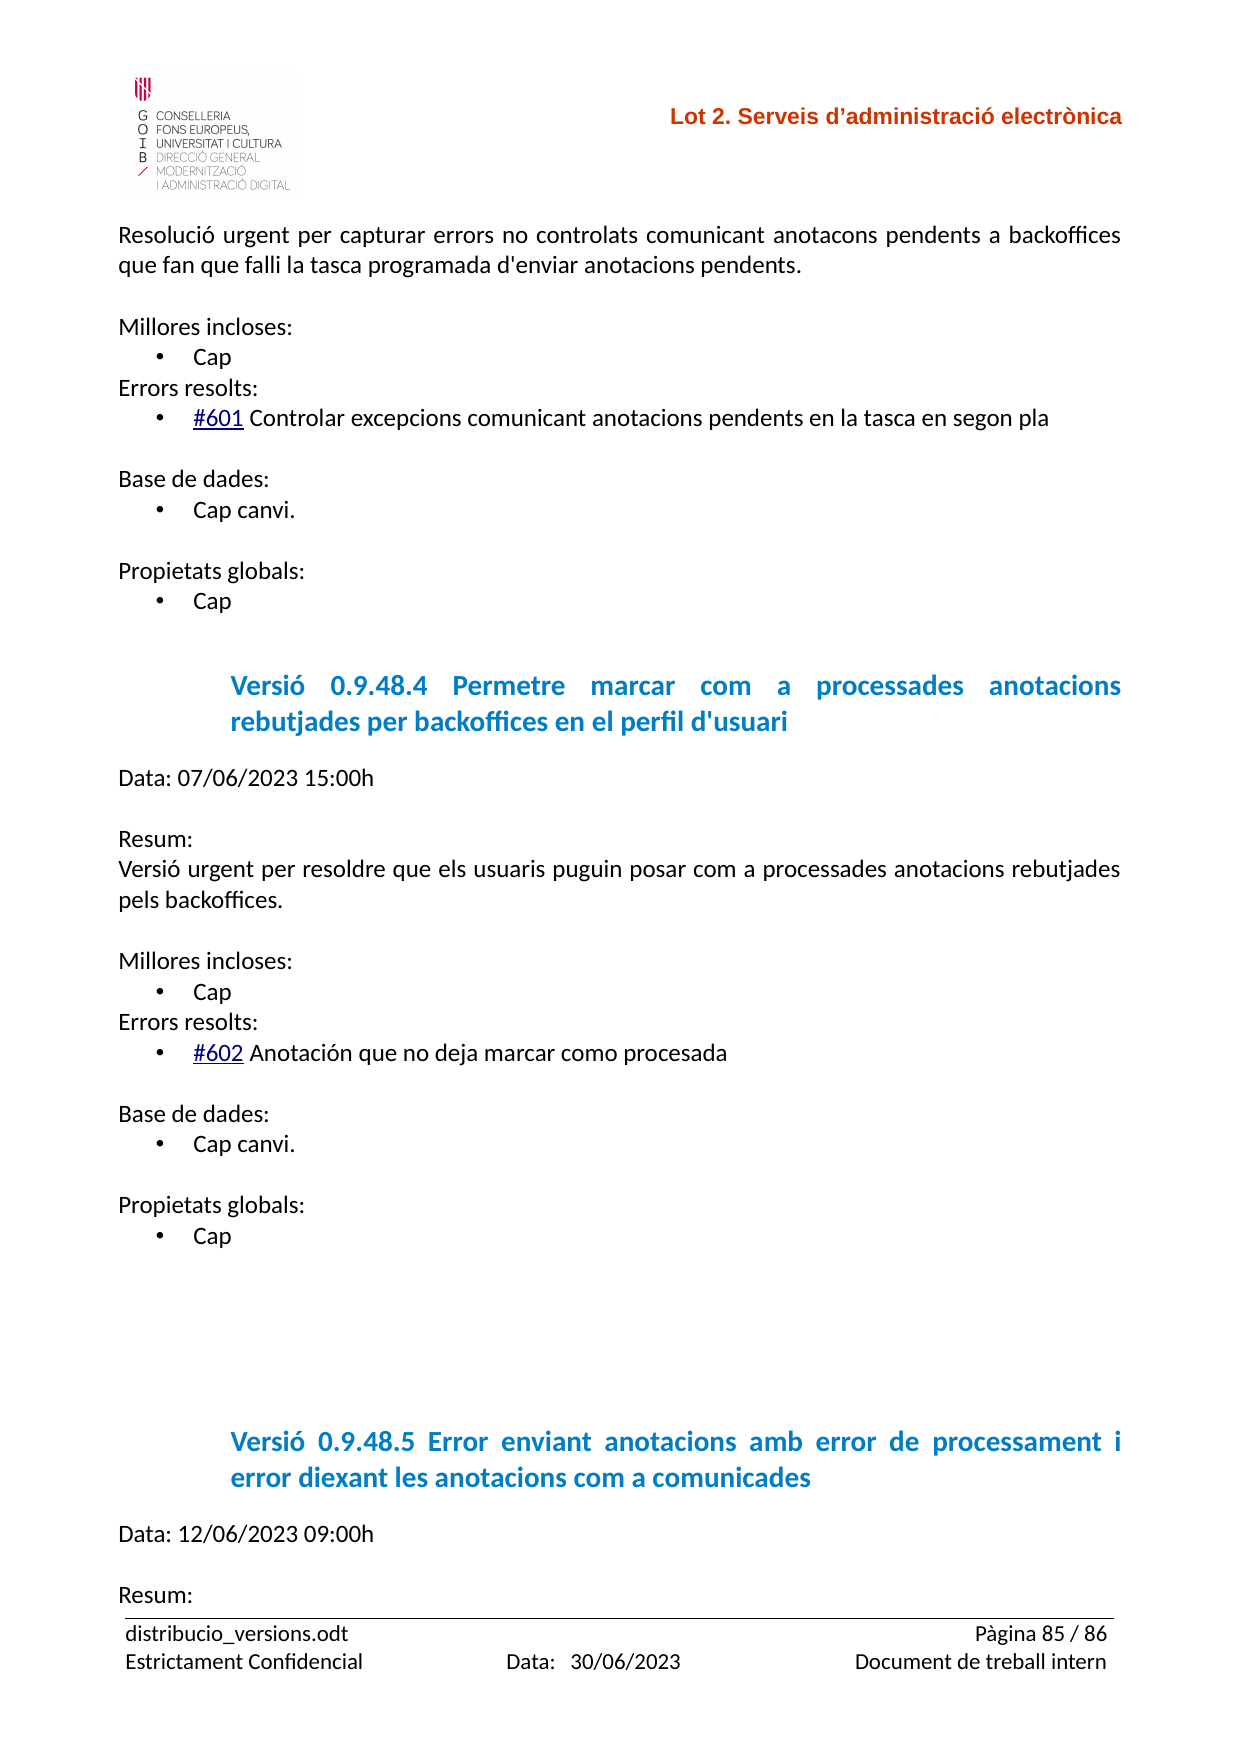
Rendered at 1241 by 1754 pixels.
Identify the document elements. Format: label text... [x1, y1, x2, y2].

subtitle Versió 0.9.48.5 Error enviant anotacions amb error de processament i error diexant les anotacions com a comunicades [153, 1423, 1122, 1495]
list Cap canvi. [156, 494, 1122, 524]
text Versió urgent per resoldre que els usuaris puguin posar com a processades anotacions rebutjades pels backoffices. [118, 853, 1122, 914]
text Resum: [118, 823, 1122, 853]
text Data: 12/06/2023 09:00h [118, 1518, 1122, 1549]
list Cap [156, 341, 1122, 372]
subtitle Versió 0.9.48.4 Permetre marcar com a processades anotacions rebutjades per backoffices en el perfil d'usuari [153, 667, 1122, 738]
list #602 Anotación que no deja marcar como procesada [156, 1037, 1122, 1067]
text Base de dades: [118, 1098, 1122, 1128]
text Millores incloses: [118, 311, 1122, 341]
text Base de dades: [118, 463, 1122, 494]
picture [126, 70, 299, 197]
list #601 Controlar excepcions comunicant anotacions pendents en la tasca en segon pla [156, 402, 1122, 433]
list Cap canvi. [156, 1128, 1122, 1159]
text Resum: [118, 1579, 1122, 1610]
list Cap [156, 1220, 1122, 1250]
text Resolució urgent per capturar errors no controlats comunicant anotacons pendents a backoffices que fan que falli la tasca programada d'enviar anotacions pendents. [118, 219, 1122, 280]
text Data: 07/06/2023 15:00h [118, 762, 1122, 792]
text Errors resolts: [118, 1006, 1122, 1037]
text Millores incloses: [118, 945, 1122, 976]
text Propietats globals: [118, 555, 1122, 585]
text Propietats globals: [118, 1189, 1122, 1220]
text Errors resolts: [118, 372, 1122, 402]
list Cap [156, 585, 1122, 616]
list Cap [156, 976, 1122, 1006]
